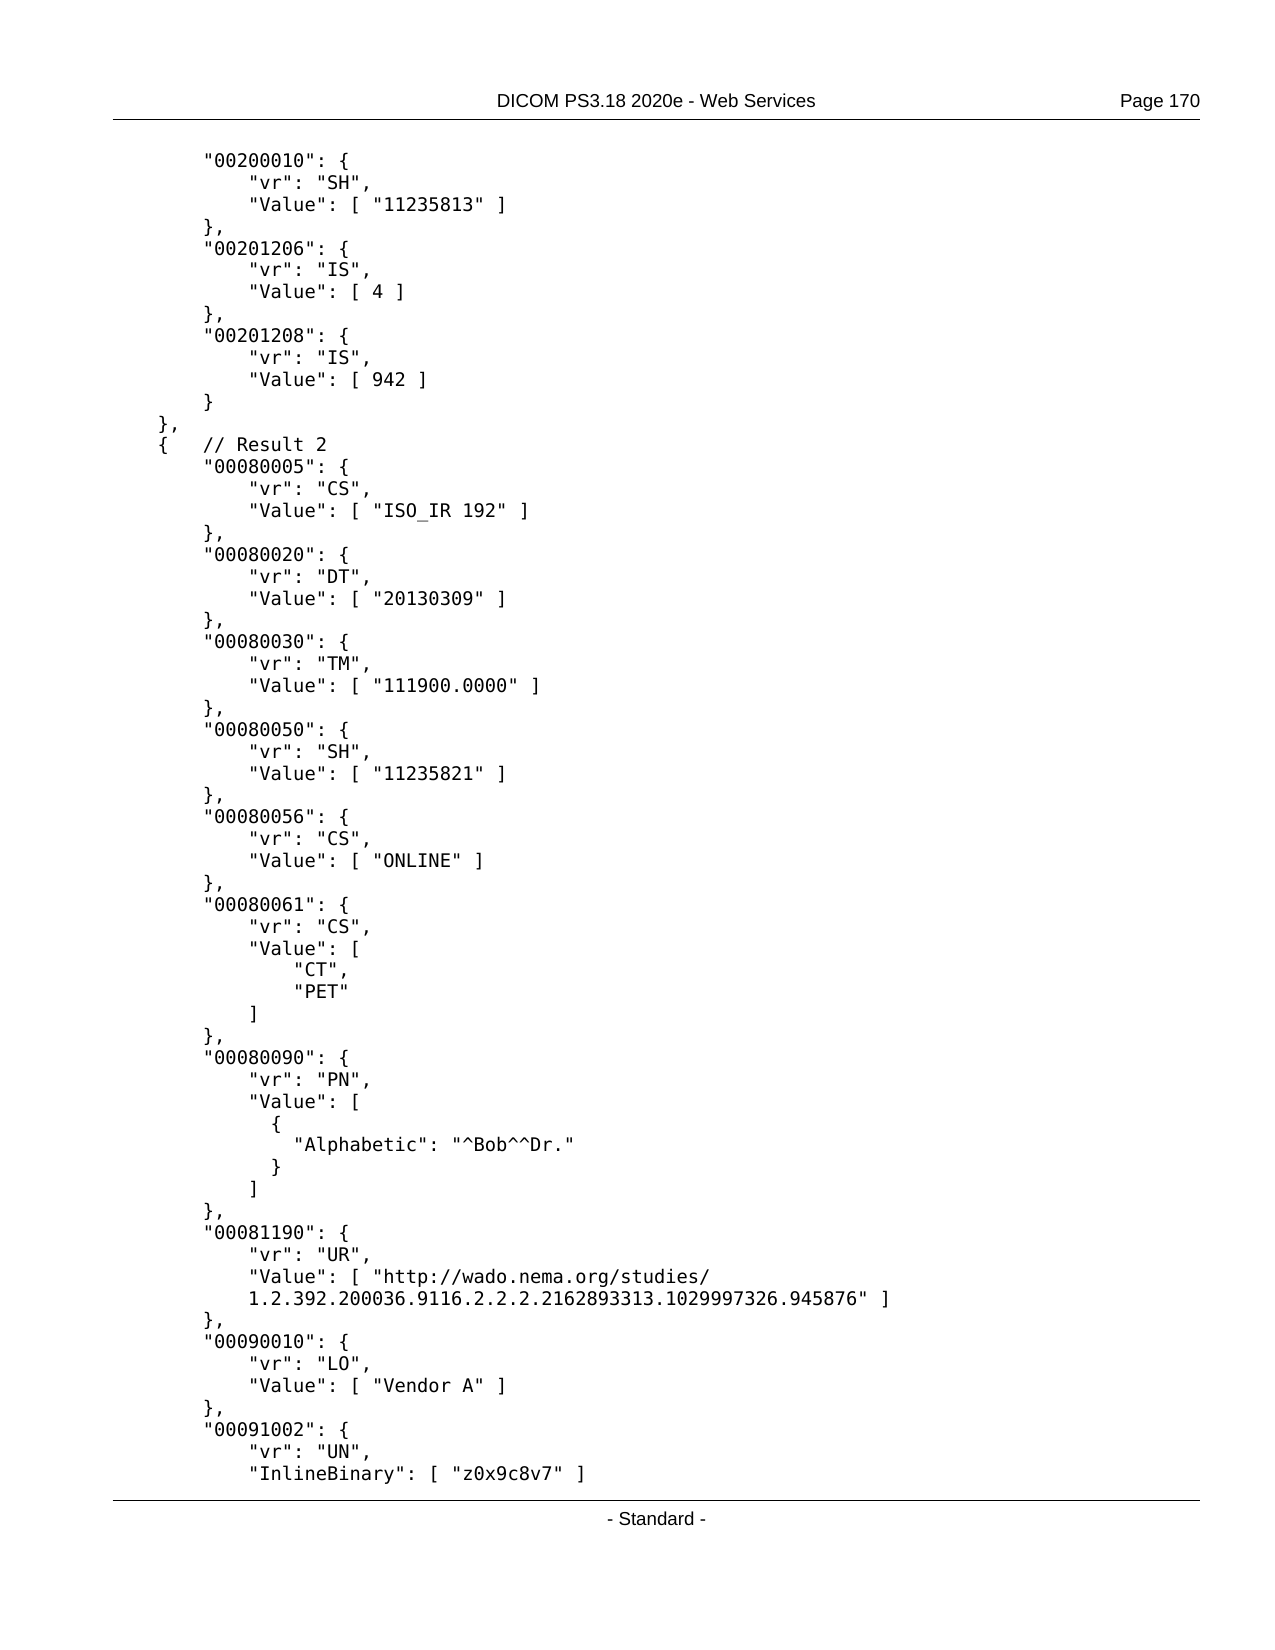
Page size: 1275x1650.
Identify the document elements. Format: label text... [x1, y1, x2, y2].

text "00200010": { "vr": "SH", "Value": [ "11235813" ] }, "00201206": { "vr": "IS", "Value": [ 4 ] }, "00201208": { "vr": "IS", "Value": [ 942 ] } }, { // Result 2 "00080005": { "vr": "CS", "Value": [ "ISO_IR 192" ] }, "00080020": { "vr": "DT", "Value": [ "20130309" ] }, "00080030": { "vr": "TM", "Value": [ "111900.0000" ] }, "00080050": { "vr": "SH", "Value": [ "11235821" ] }, "00080056": { "vr": "CS", "Value": [ "ONLINE" ] }, "00080061": { "vr": "CS", "Value": [ "CT", "PET" ] }, "00080090": { "vr": "PN", "Value": [ { "Alphabetic": "^Bob^^Dr." } ] }, "00081190": { "vr": "UR", "Value": [ "http://wado.nema.org/studies/ 1.2.392.200036.9116.2.2.2.2162893313.1029997326.945876" ] }, "00090010": { "vr": "LO", "Value": [ "Vendor A" ] }, "00091002": { "vr": "UN", "InlineBinary": [ "z0x9c8v7" ] [112, 150, 1200, 1484]
